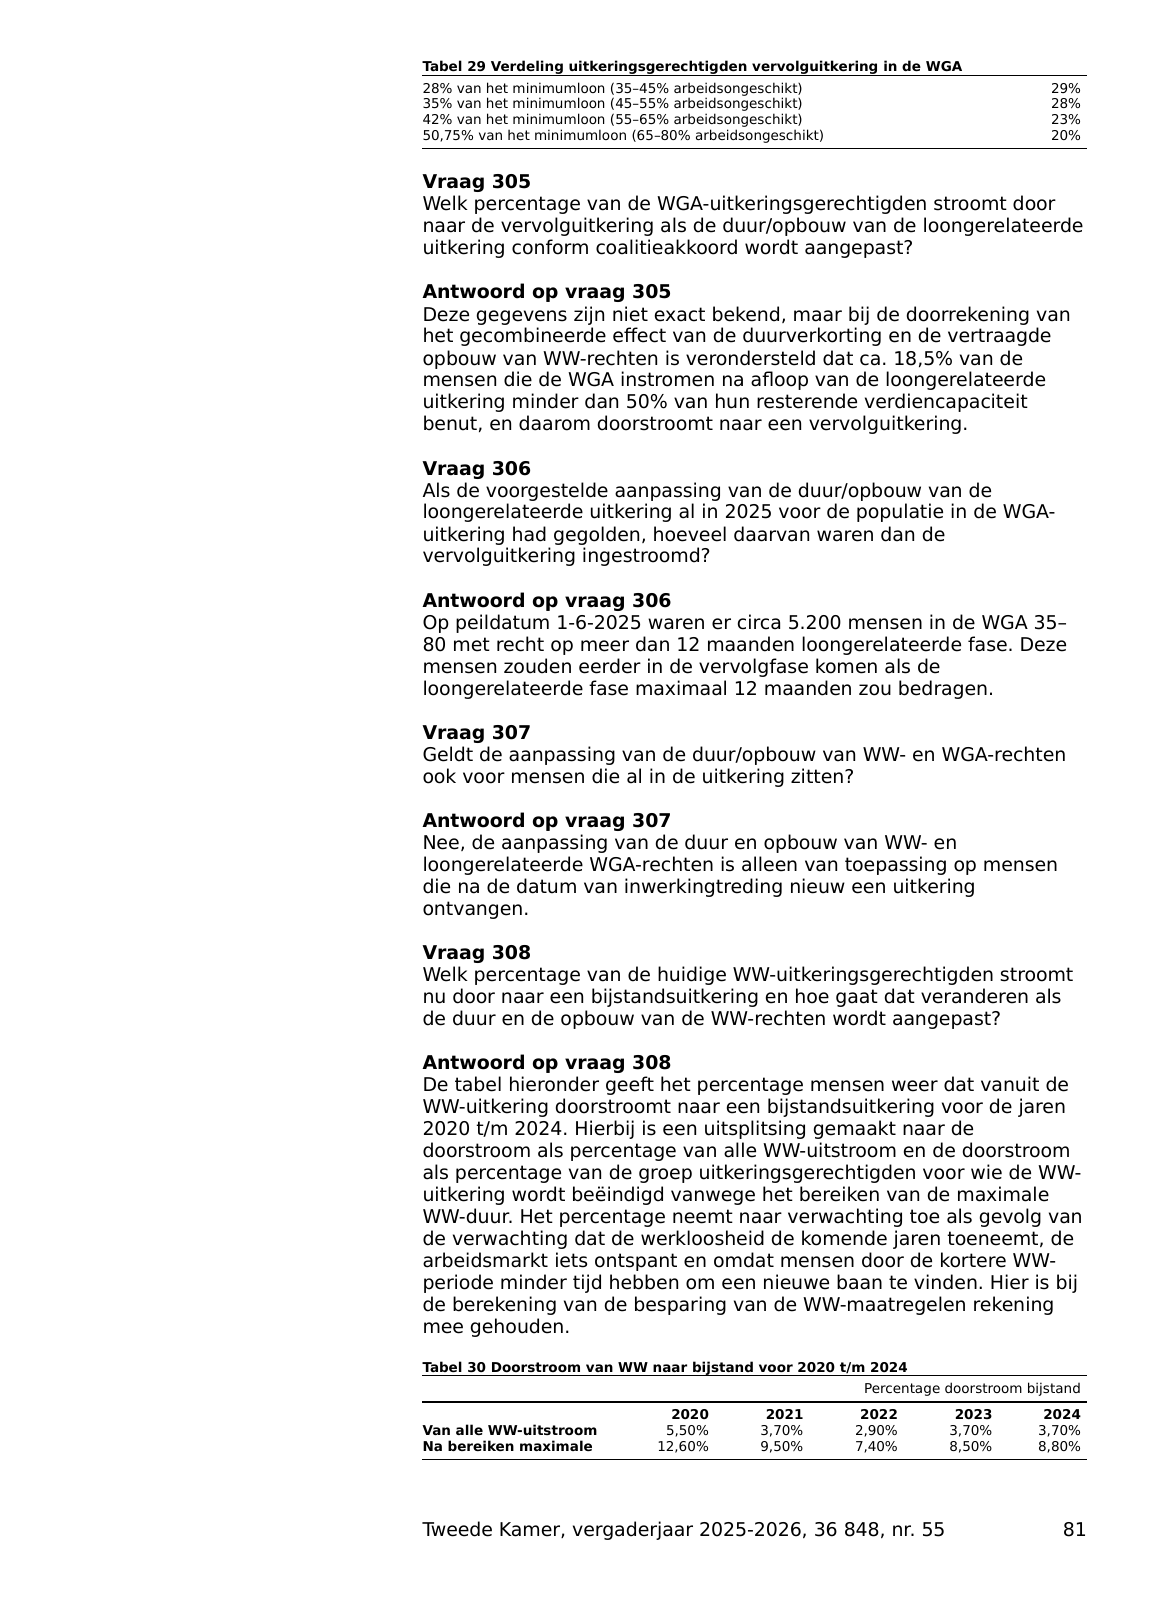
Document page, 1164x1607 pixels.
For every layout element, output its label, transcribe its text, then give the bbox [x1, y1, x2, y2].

table_cell 20% [1004, 128, 1087, 148]
table_header Tabel 29 Verdeling uitkeringsgerechtigden vervolguitkering in de WGA [422, 59, 1087, 75]
text Vraag 306 [422, 457, 1087, 479]
text Antwoord op vraag 308 [422, 1052, 1087, 1074]
text Geldt de aanpassing van de duur/opbouw van WW- en WGA-rechten ook voor mensen die al in de uitkering zitten? [422, 744, 1087, 788]
text Antwoord op vraag 306 [422, 589, 1087, 612]
table_cell 2021 [715, 1403, 809, 1423]
text Als de voorgestelde aanpassing van de duur/opbouw van de loongerelateerde uitkering al in 2025 voor de populatie in de WGA-uitkering had gegolden, hoeveel daarvan waren dan de vervolguitkering ingestroomd? [422, 479, 1087, 567]
table_cell 23% [1004, 112, 1087, 128]
text Op peildatum 1-6-2025 waren er circa 5.200 mensen in de WGA 35–80 met recht op meer dan 12 maanden loongerelateerde fase. Deze mensen zouden eerder in de vervolgfase komen als de loongerelateerde fase maximaal 12 maanden zou bedragen. [422, 612, 1087, 699]
table_cell 2,90% [809, 1423, 903, 1439]
text Nee, de aanpassing van de duur en opbouw van WW- en loongerelateerde WGA-rechten is alleen van toepassing op mensen die na de datum van inwerkingtreding nieuw een uitkering ontvangen. [422, 832, 1087, 920]
table_cell Percentage doorstroom bijstand [620, 1376, 1087, 1401]
text Antwoord op vraag 307 [422, 810, 1087, 832]
table_cell 3,70% [904, 1423, 998, 1439]
table_cell 42% van het minimumloon (55–65% arbeidsongeschikt) [422, 112, 1004, 128]
table_cell 7,40% [809, 1439, 903, 1459]
table_cell 8,50% [904, 1439, 998, 1459]
table_cell 2022 [809, 1403, 903, 1423]
table_cell 2024 [998, 1403, 1087, 1423]
table_cell 3,70% [998, 1423, 1087, 1439]
text Vraag 305 [422, 171, 1087, 193]
table_cell Na bereiken maximale [422, 1439, 620, 1459]
table_cell [422, 1403, 620, 1423]
text Vraag 308 [422, 942, 1087, 964]
table_cell 35% van het minimumloon (45–55% arbeidsongeschikt) [422, 96, 1004, 112]
table_cell 12,60% [620, 1439, 714, 1459]
text Welk percentage van de huidige WW-uitkeringsgerechtigden stroomt nu door naar een bijstandsuitkering en hoe gaat dat veranderen als de duur en de opbouw van de WW-rechten wordt aangepast? [422, 964, 1087, 1030]
table_cell 9,50% [715, 1439, 809, 1459]
table_cell 5,50% [620, 1423, 714, 1439]
table_cell [422, 1376, 620, 1401]
table_cell Van alle WW-uitstroom [422, 1423, 620, 1439]
table_cell 8,80% [998, 1439, 1087, 1459]
table_cell 28% [1004, 96, 1087, 112]
text Antwoord op vraag 305 [422, 281, 1087, 303]
text Deze gegevens zijn niet exact bekend, maar bij de doorrekening van het gecombineerde effect van de duurverkorting en de vertraagde opbouw van WW-rechten is verondersteld dat ca. 18,5% van de mensen die de WGA instromen na afloop van de loongerelateerde uitkering minder dan 50% van hun resterende verdiencapaciteit benut, en daarom doorstroomt naar een vervolguitkering. [422, 303, 1087, 435]
table_cell 3,70% [715, 1423, 809, 1439]
table_cell 2023 [904, 1403, 998, 1423]
text Vraag 307 [422, 722, 1087, 744]
table_cell 2020 [620, 1403, 714, 1423]
table_header Tabel 30 Doorstroom van WW naar bijstand voor 2020 t/m 2024 [422, 1360, 1087, 1375]
text De tabel hieronder geeft het percentage mensen weer dat vanuit de WW-uitkering doorstroomt naar een bijstandsuitkering voor de jaren 2020 t/m 2024. Hierbij is een uitsplitsing gemaakt naar de doorstroom als percentage van alle WW-uitstroom en de doorstroom als percentage van de groep uitkeringsgerechtigden voor wie de WW-uitkering wordt beëindigd vanwege het bereiken van de maximale WW-duur. Het percentage neemt naar verwachting toe als gevolg van de verwachting dat de werkloosheid de komende jaren toeneemt, de arbeidsmarkt iets ontspant en omdat mensen door de kortere WW-periode minder tijd hebben om een nieuwe baan te vinden. Hier is bij de berekening van de besparing van de WW-maatregelen rekening mee gehouden. [422, 1074, 1087, 1338]
table_cell 50,75% van het minimumloon (65–80% arbeidsongeschikt) [422, 128, 1004, 148]
table_cell 28% van het minimumloon (35–45% arbeidsongeschikt) [422, 76, 1004, 96]
table_cell 29% [1004, 76, 1087, 96]
text Welk percentage van de WGA-uitkeringsgerechtigden stroomt door naar de vervolguitkering als de duur/opbouw van de loongerelateerde uitkering conform coalitieakkoord wordt aangepast? [422, 193, 1087, 259]
